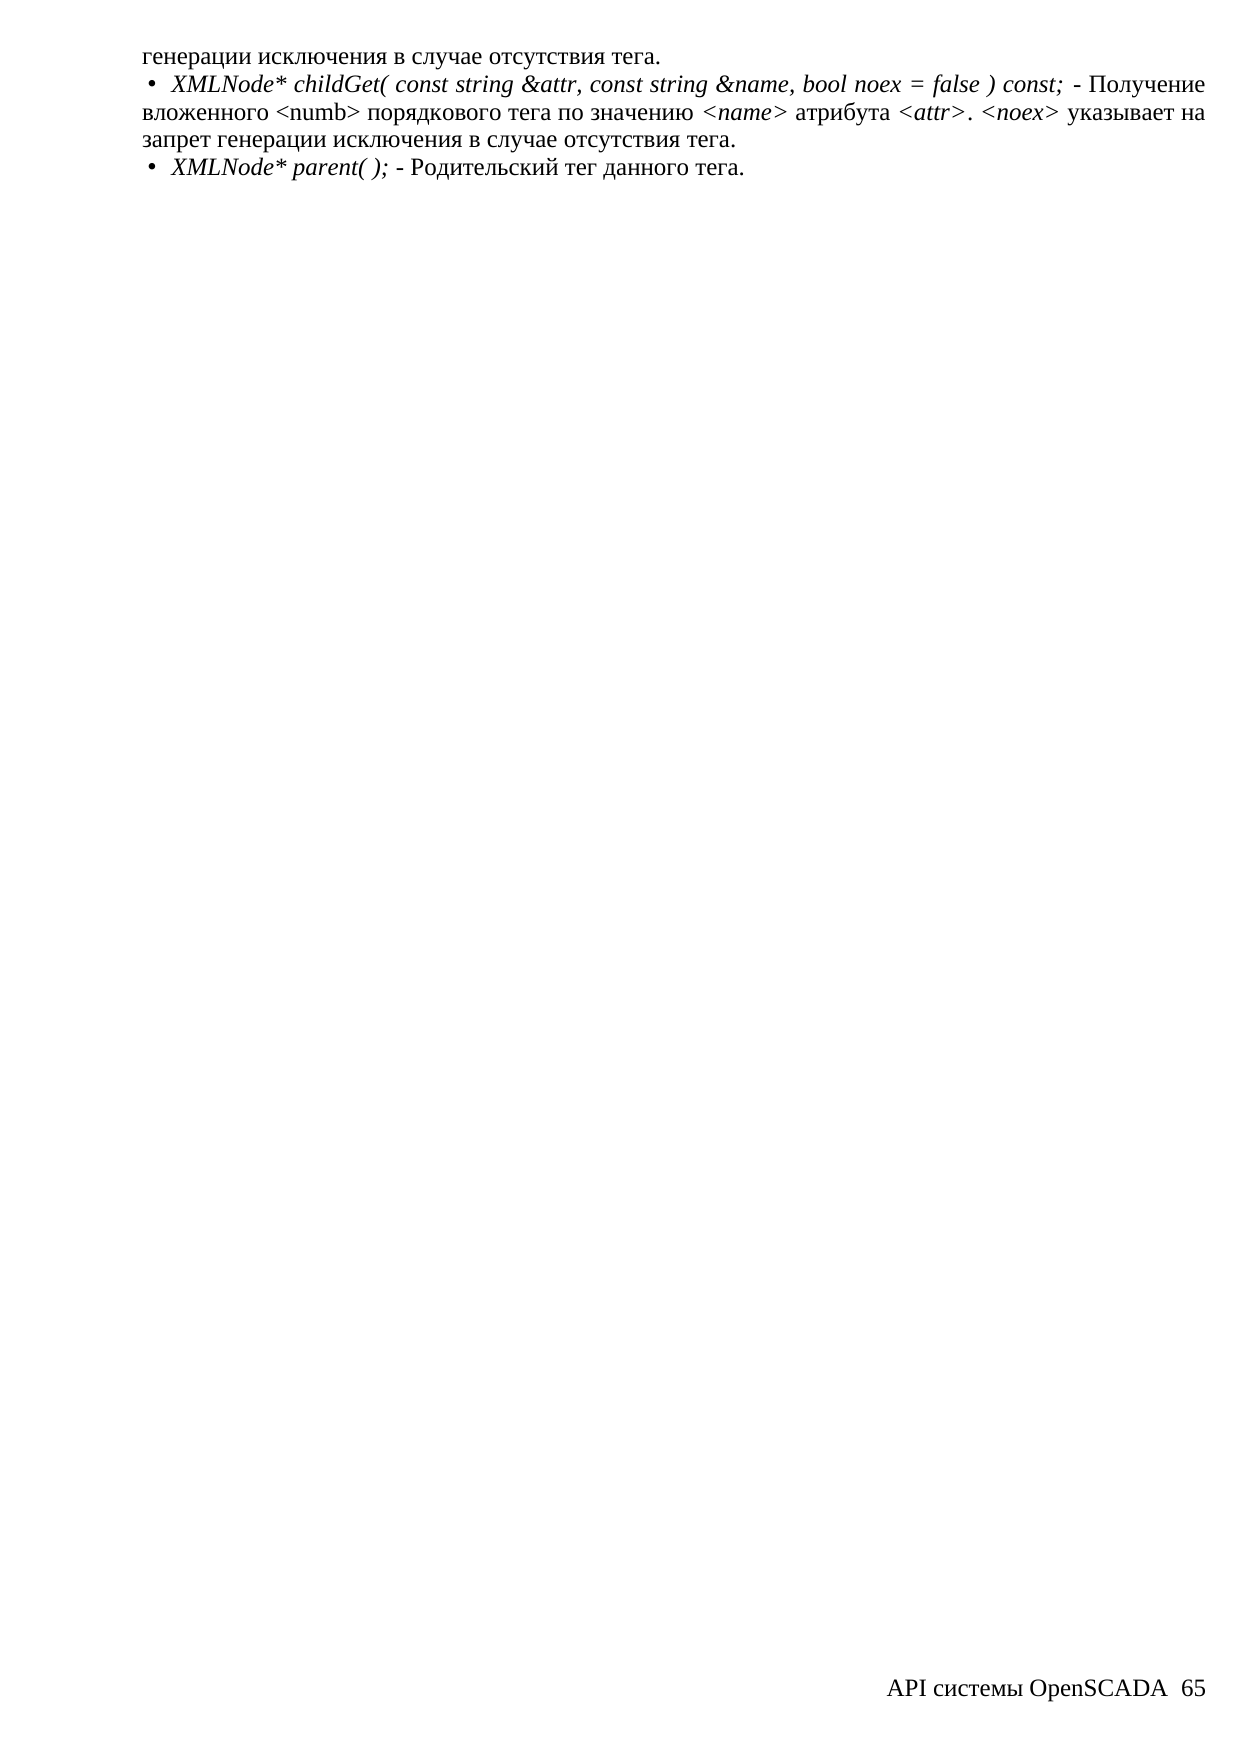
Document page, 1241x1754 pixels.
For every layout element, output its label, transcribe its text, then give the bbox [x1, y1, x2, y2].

list XMLNode* parent( ); - Родительский тег данного тега. [118, 153, 1206, 181]
list генерации исключения в случае отсутствия тега. [118, 42, 1206, 70]
list XMLNode* childGet( const string &attr, const string &name, bool noex = false ) const; - Получение вложенного <numb> порядкового тега по значению <name> атрибута <attr>. <noex> указывает на запрет генерации исключения в случае отсутствия тега. [118, 70, 1206, 153]
